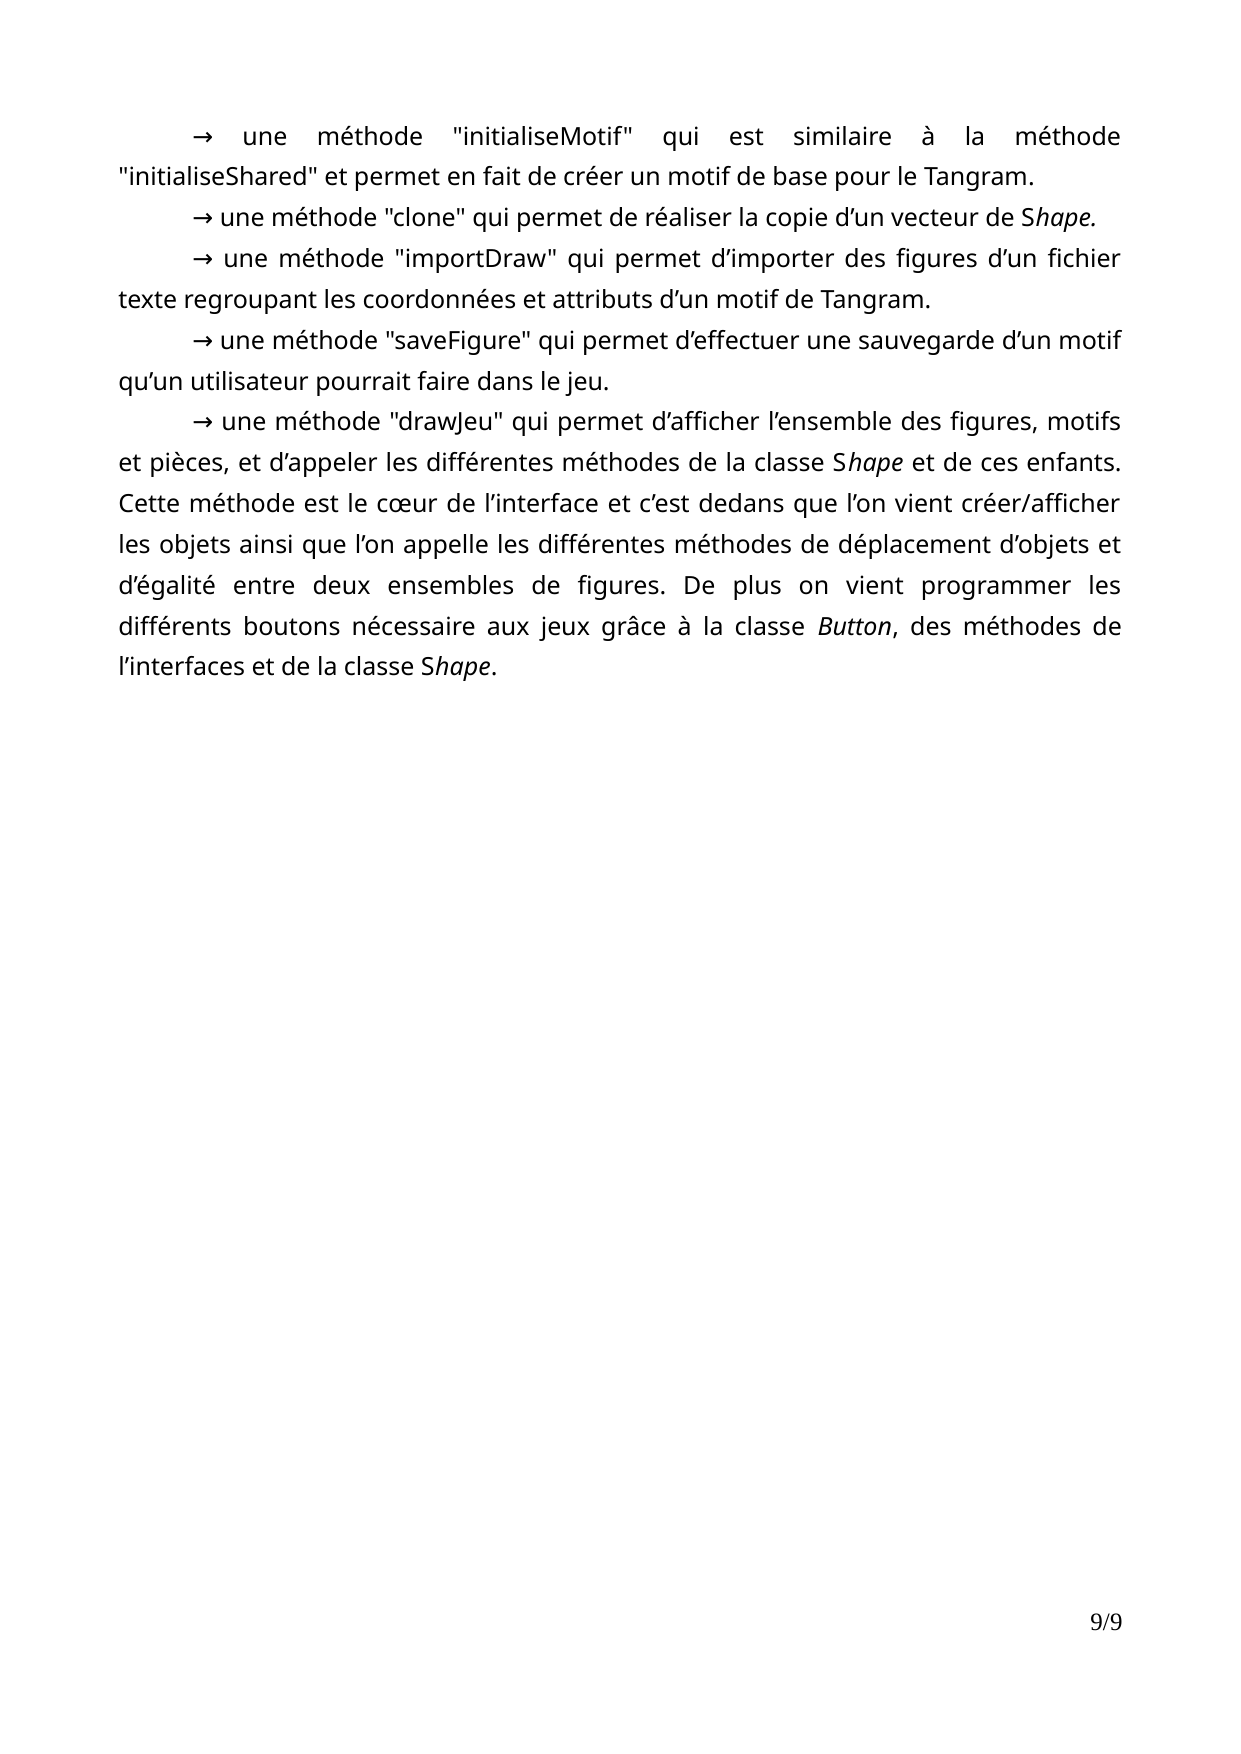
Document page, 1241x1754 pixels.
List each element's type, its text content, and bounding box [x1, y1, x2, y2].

text → une méthode "importDraw" qui permet d’importer des figures d’un fichier texte regroupant les coordonnées et attributs d’un motif de Tangram. [118, 241, 1122, 316]
text → une méthode "drawJeu" qui permet d’afficher l’ensemble des figures, motifs et pièces, et d’appeler les différentes méthodes de la classe Shape et de ces enfants. Cette méthode est le cœur de l’interface et c’est dedans que l’on vient créer/afficher les objets ainsi que l’on appelle les différentes méthodes de déplacement d’objets et d’égalité entre deux ensembles de figures. De plus on vient programmer les différents boutons nécessaire aux jeux grâce à la classe Button, des méthodes de l’interfaces et de la classe Shape. [118, 404, 1122, 683]
text → une méthode "saveFigure" qui permet d’effectuer une sauvegarde d’un motif qu’un utilisateur pourrait faire dans le jeu. [118, 322, 1122, 397]
text → une méthode "clone" qui permet de réaliser la copie d’un vecteur de Shape. [118, 200, 1122, 234]
text → une méthode "initialiseMotif" qui est similaire à la méthode "initialiseShared" et permet en fait de créer un motif de base pour le Tangram. [118, 118, 1122, 193]
